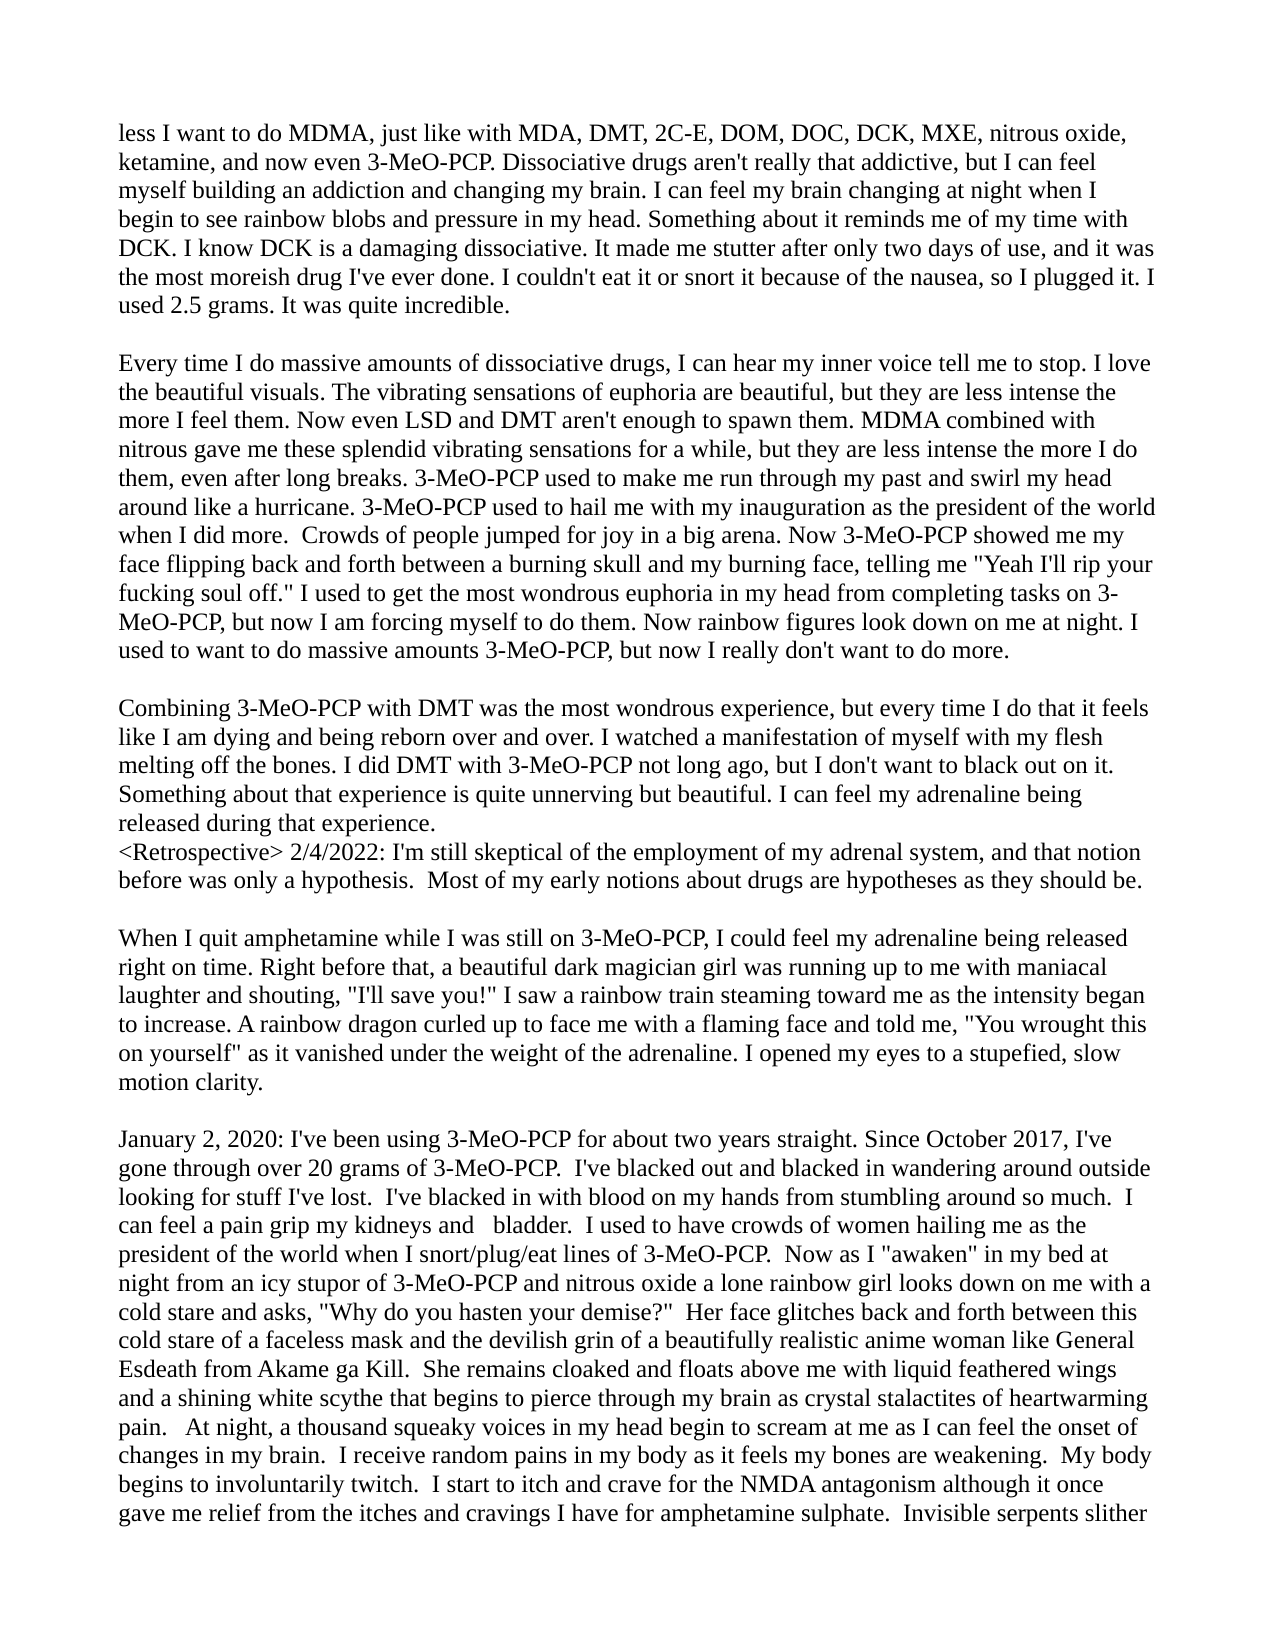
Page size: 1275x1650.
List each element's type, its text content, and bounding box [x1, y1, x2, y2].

text <Retrospective> 2/4/2022: I'm still skeptical of the employment of my adrenal system, and that notion before was only a hypothesis. Most of my early notions about drugs are hypotheses as they should be. [118, 837, 1157, 894]
text January 2, 2020: I've been using 3-MeO-PCP for about two years straight. Since October 2017, I've gone through over 20 grams of 3-MeO-PCP. I've blacked out and blacked in wandering around outside looking for stuff I've lost. I've blacked in with blood on my hands from stumbling around so much. I can feel a pain grip my kidneys and bladder. I used to have crowds of women hailing me as the president of the world when I snort/plug/eat lines of 3-MeO-PCP. Now as I "awaken" in my bed at night from an icy stupor of 3-MeO-PCP and nitrous oxide a lone rainbow girl looks down on me with a cold stare and asks, "Why do you hasten your demise?" Her face glitches back and forth between this cold stare of a faceless mask and the devilish grin of a beautifully realistic anime woman like General Esdeath from Akame ga Kill. She remains cloaked and floats above me with liquid feathered wings and a shining white scythe that begins to pierce through my brain as crystal stalactites of heartwarming pain. At night, a thousand squeaky voices in my head begin to scream at me as I can feel the onset of changes in my brain. I receive random pains in my body as it feels my bones are weakening. My body begins to involuntarily twitch. I start to itch and crave for the NMDA antagonism although it once gave me relief from the itches and cravings I have for amphetamine sulphate. Invisible serpents slither [118, 1124, 1157, 1527]
text When I quit amphetamine while I was still on 3-MeO-PCP, I could feel my adrenaline being released right on time. Right before that, a beautiful dark magician girl was running up to me with maniacal laughter and shouting, "I'll save you!" I saw a rainbow train steaming toward me as the intensity began to increase. A rainbow dragon curled up to face me with a flaming face and told me, "You wrought this on yourself" as it vanished under the weight of the adrenaline. I opened my eyes to a stupefied, slow motion clarity. [118, 923, 1157, 1096]
text Every time I do massive amounts of dissociative drugs, I can hear my inner voice tell me to stop. I love the beautiful visuals. The vibrating sensations of euphoria are beautiful, but they are less intense the more I feel them. Now even LSD and DMT aren't enough to spawn them. MDMA combined with nitrous gave me these splendid vibrating sensations for a while, but they are less intense the more I do them, even after long breaks. 3-MeO-PCP used to make me run through my past and swirl my head around like a hurricane. 3-MeO-PCP used to hail me with my inauguration as the president of the world when I did more. Crowds of people jumped for joy in a big arena. Now 3-MeO-PCP showed me my face flipping back and forth between a burning skull and my burning face, telling me "Yeah I'll rip your fucking soul off." I used to get the most wondrous euphoria in my head from completing tasks on 3-MeO-PCP, but now I am forcing myself to do them. Now rainbow figures look down on me at night. I used to want to do massive amounts 3-MeO-PCP, but now I really don't want to do more. [118, 348, 1157, 664]
text Combining 3-MeO-PCP with DMT was the most wondrous experience, but every time I do that it feels like I am dying and being reborn over and over. I watched a manifestation of myself with my flesh melting off the bones. I did DMT with 3-MeO-PCP not long ago, but I don't want to black out on it. Something about that experience is quite unnerving but beautiful. I can feel my adrenaline being released during that experience. [118, 693, 1157, 837]
text less I want to do MDMA, just like with MDA, DMT, 2C-E, DOM, DOC, DCK, MXE, nitrous oxide, ketamine, and now even 3-MeO-PCP. Dissociative drugs aren't really that addictive, but I can feel myself building an addiction and changing my brain. I can feel my brain changing at night when I begin to see rainbow blobs and pressure in my head. Something about it reminds me of my time with DCK. I know DCK is a damaging dissociative. It made me stutter after only two days of use, and it was the most moreish drug I've ever done. I couldn't eat it or snort it because of the nausea, so I plugged it. I used 2.5 grams. It was quite incredible. [118, 118, 1157, 319]
